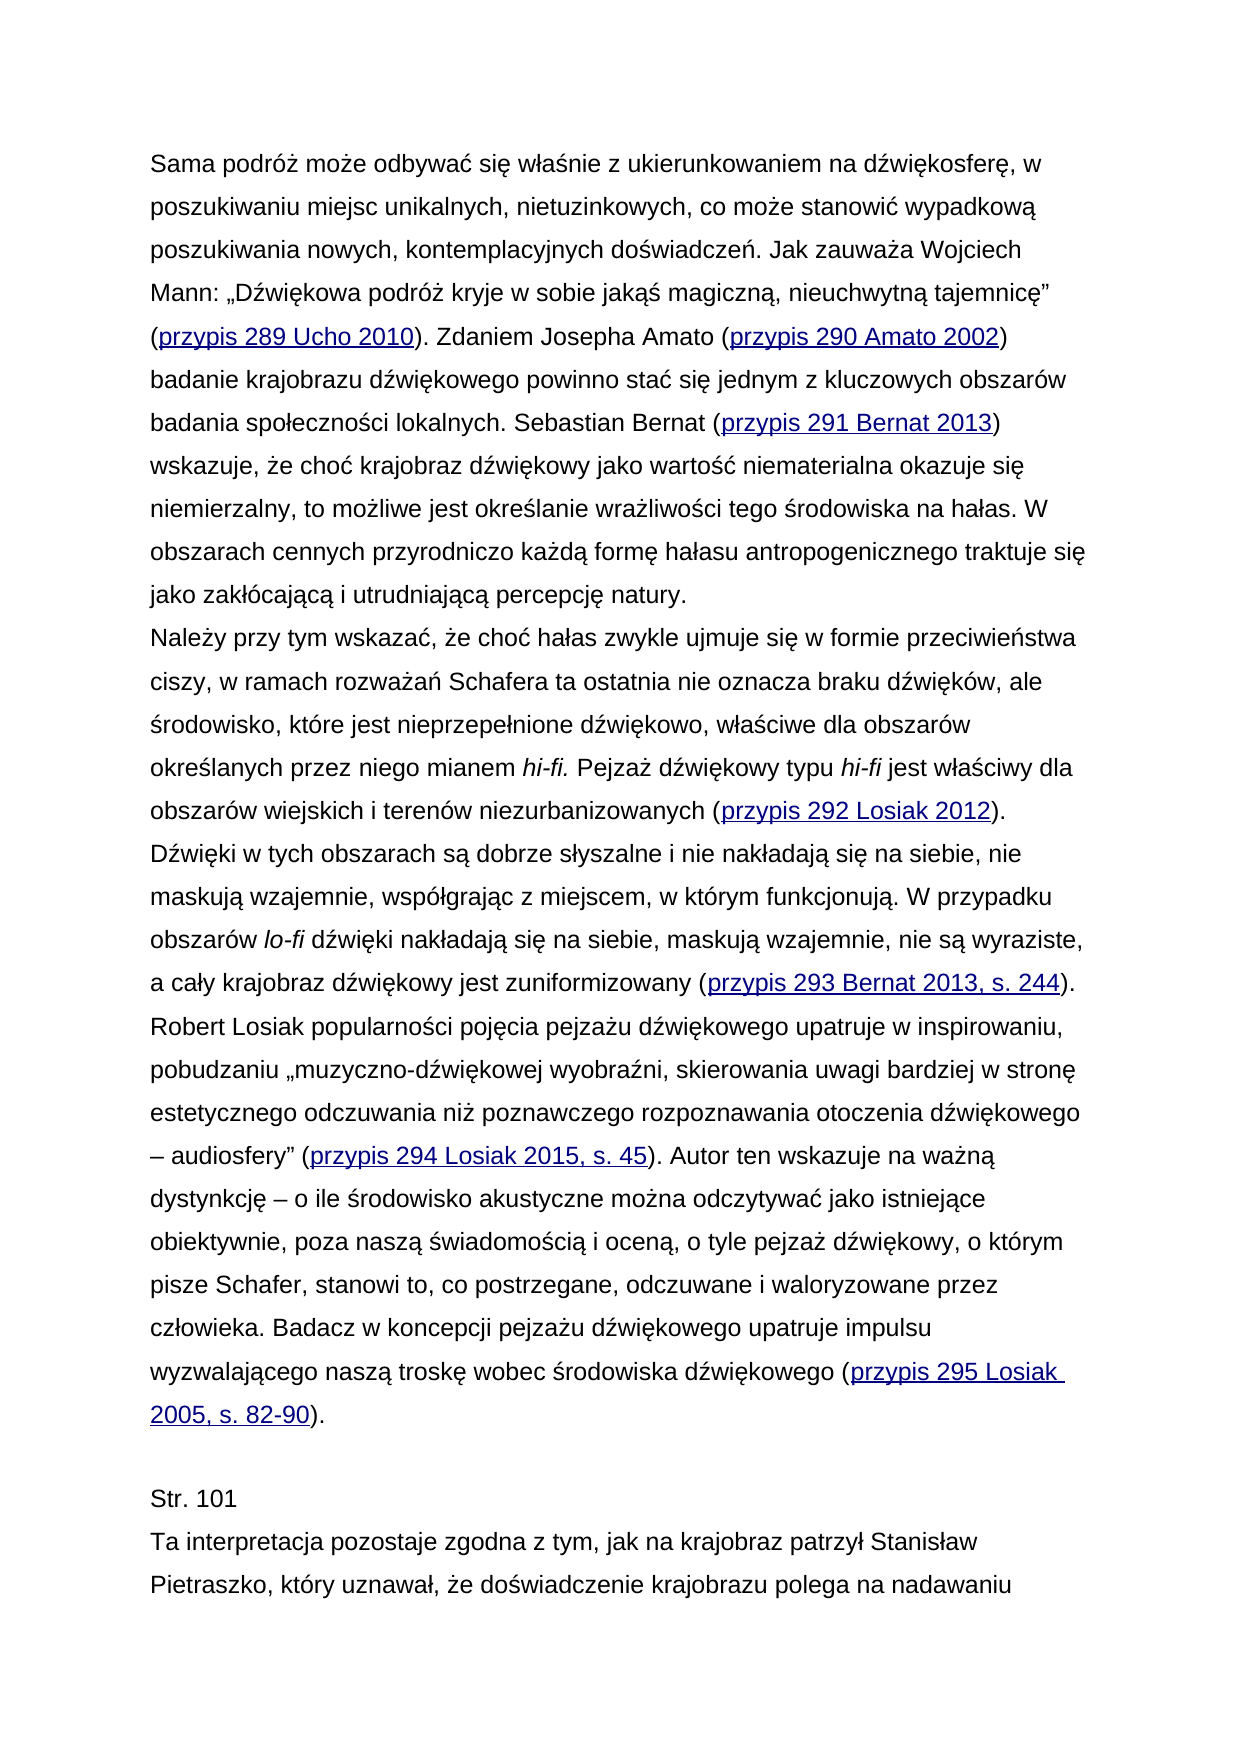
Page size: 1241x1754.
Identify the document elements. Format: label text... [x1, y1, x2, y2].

text Robert Losiak popularności pojęcia pejzażu dźwiękowego upatruje w inspirowaniu, pobudzaniu „muzyczno-dźwiękowej wyobraźni, skierowania uwagi bardziej w stronę estetycznego odczuwania niż poznawczego rozpoznawania otoczenia dźwiękowego – audiosfery” (przypis 294 Losiak 2015, s. 45). Autor ten wskazuje na ważną dystynkcję – o ile środowisko akustyczne można odczytywać jako istniejące obiektywnie, poza naszą świadomością i oceną, o tyle pejzaż dźwiękowy, o którym pisze Schafer, stanowi to, co postrzegane, odczuwane i waloryzowane przez człowieka. Badacz w koncepcji pejzażu dźwiękowego upatruje impulsu wyzwalającego naszą troskę wobec środowiska dźwiękowego (przypis 295 Losiak 2005, s. 82-90). [150, 1011, 1091, 1428]
text Ta interpretacja pozostaje zgodna z tym, jak na krajobraz patrzył Stanisław Pietraszko, który uznawał, że doświadczenie krajobrazu polega na nadawaniu [150, 1527, 1091, 1599]
text Str. 101 [150, 1484, 1091, 1513]
text Należy przy tym wskazać, że choć hałas zwykle ujmuje się w formie przeciwieństwa ciszy, w ramach rozważań Schafera ta ostatnia nie oznacza braku dźwięków, ale środowisko, które jest nieprzepełnione dźwiękowo, właściwe dla obszarów określanych przez niego mianem hi-fi. Pejzaż dźwiękowy typu hi-fi jest właściwy dla obszarów wiejskich i terenów niezurbanizowanych (przypis 292 Losiak 2012). Dźwięki w tych obszarach są dobrze słyszalne i nie nakładają się na siebie, nie maskują wzajemnie, współgrając z miejscem, w którym funkcjonują. W przypadku obszarów lo-fi dźwięki nakładają się na siebie, maskują wzajemnie, nie są wyraziste, a cały krajobraz dźwiękowy jest zuniformizowany (przypis 293 Bernat 2013, s. 244). [150, 623, 1091, 997]
text Sama podróż może odbywać się właśnie z ukierunkowaniem na dźwiękosferę, w poszukiwaniu miejsc unikalnych, nietuzinkowych, co może stanowić wypadkową poszukiwania nowych, kontemplacyjnych doświadczeń. Jak zauważa Wojciech Mann: „Dźwiękowa podróż kryje w sobie jakąś magiczną, nieuchwytną tajemnicę” (przypis 289 Ucho 2010). Zdaniem Josepha Amato (przypis 290 Amato 2002) badanie krajobrazu dźwiękowego powinno stać się jednym z kluczowych obszarów badania społeczności lokalnych. Sebastian Bernat (przypis 291 Bernat 2013) wskazuje, że choć krajobraz dźwiękowy jako wartość niematerialna okazuje się niemierzalny, to możliwe jest określanie wrażliwości tego środowiska na hałas. W obszarach cennych przyrodniczo każdą formę hałasu antropogenicznego traktuje się jako zakłócającą i utrudniającą percepcję natury. [150, 149, 1091, 609]
